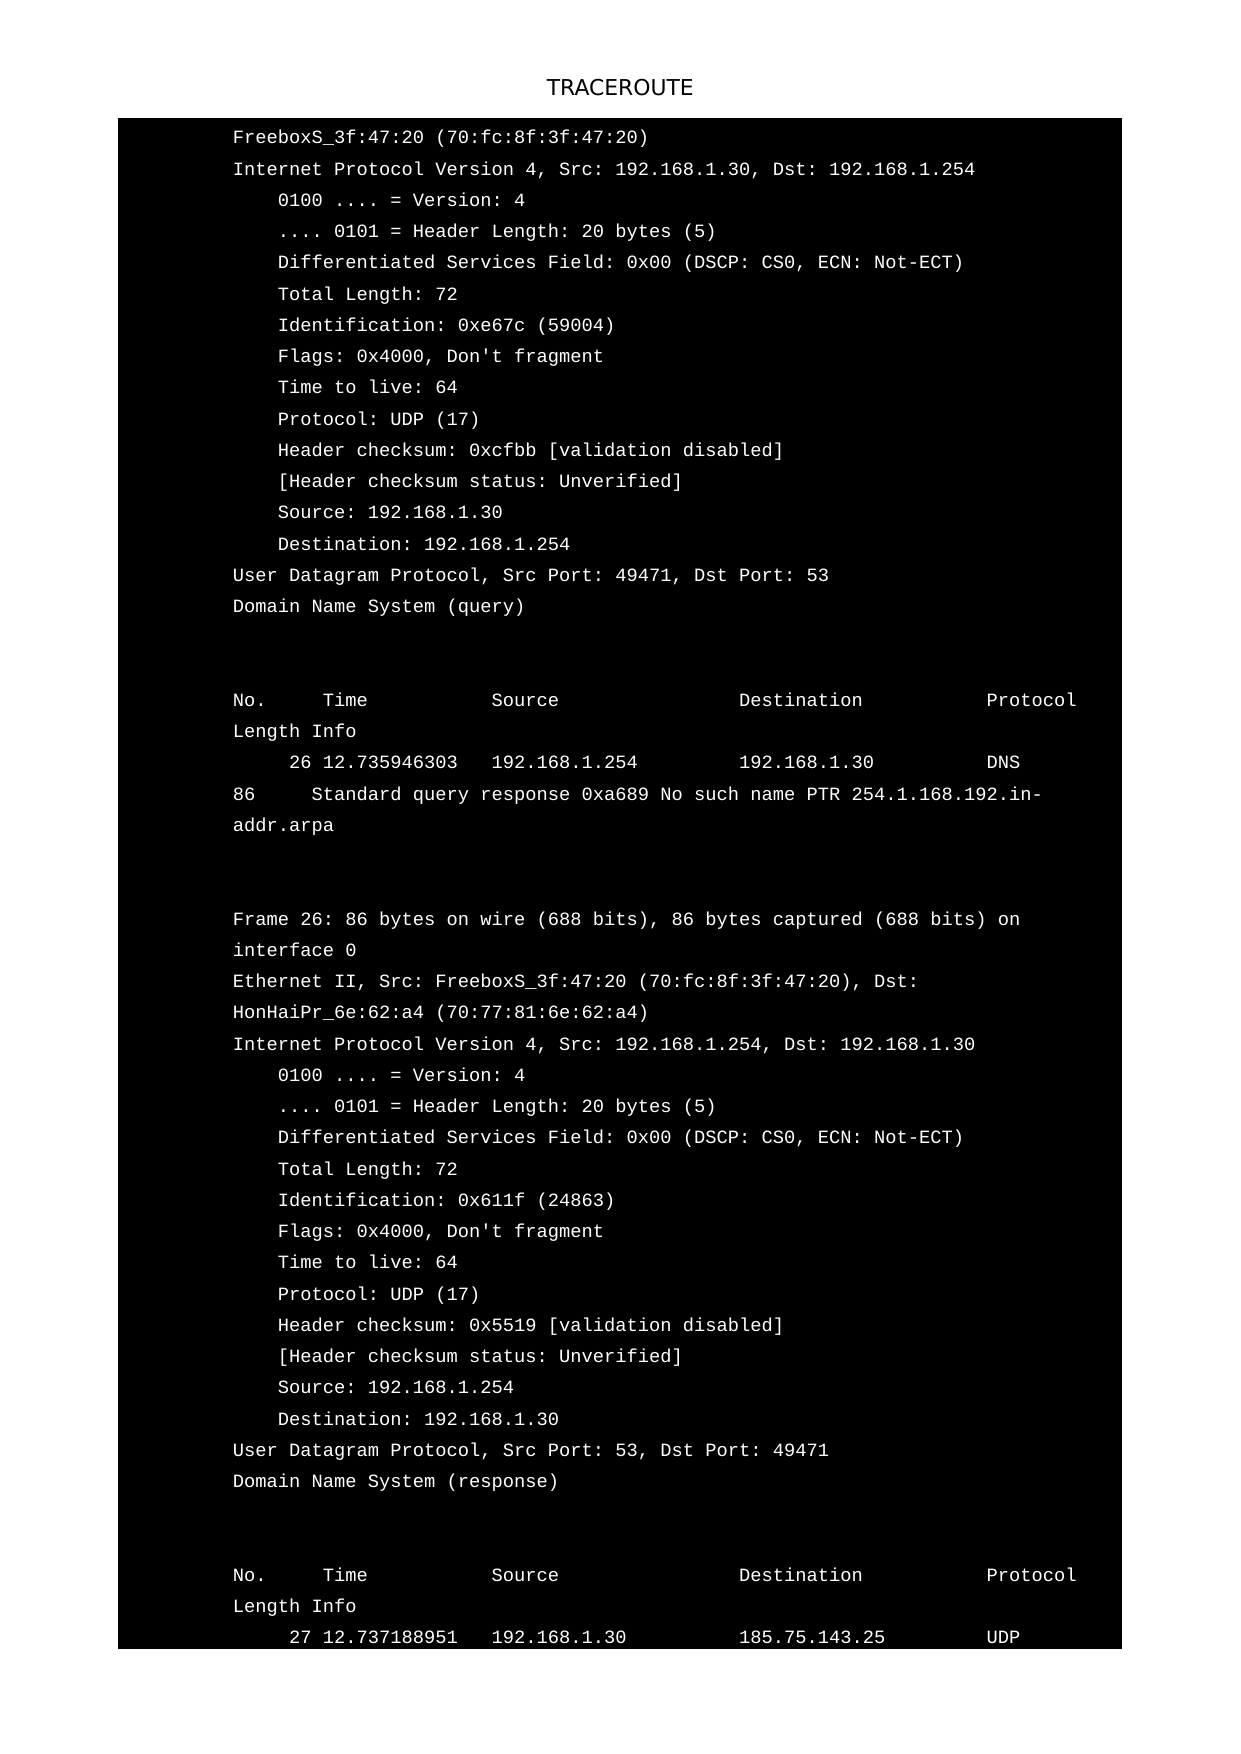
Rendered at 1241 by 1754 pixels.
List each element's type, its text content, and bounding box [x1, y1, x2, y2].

table_cell Differentiated Services Field: 0x00 (DSCP: CS0, ECN: Not-ECT) [217, 243, 1122, 274]
table_cell [118, 556, 217, 587]
table_cell 0100 .... = Version: 4 [217, 1056, 1122, 1087]
table_cell [118, 899, 217, 962]
table_cell [118, 1462, 217, 1493]
table_cell Destination: 192.168.1.254 [217, 524, 1122, 556]
table_cell 0100 .... = Version: 4 [217, 181, 1122, 212]
table_cell [118, 1118, 217, 1149]
table_cell Time to live: 64 [217, 1243, 1122, 1274]
table_cell Total Length: 72 [217, 274, 1122, 306]
table_cell Header checksum: 0x5519 [validation disabled] [217, 1306, 1122, 1337]
table_cell FreeboxS_3f:47:20 (70:fc:8f:3f:47:20) [217, 118, 1122, 149]
table_cell [118, 118, 217, 149]
table_cell [118, 1181, 217, 1212]
table_cell [118, 212, 217, 243]
table_cell [118, 399, 217, 431]
table_cell [118, 337, 217, 368]
table_cell [118, 1056, 217, 1087]
table_cell [118, 306, 217, 337]
table_cell Source: 192.168.1.254 [217, 1368, 1122, 1399]
table_cell .... 0101 = Header Length: 20 bytes (5) [217, 212, 1122, 243]
table_cell Total Length: 72 [217, 1149, 1122, 1181]
table_cell 27 12.737188951 192.168.1.30 185.75.143.25 UDP [217, 1618, 1122, 1649]
table_cell [Header checksum status: Unverified] [217, 462, 1122, 493]
table_cell [118, 962, 217, 1024]
table_cell Destination: 192.168.1.30 [217, 1399, 1122, 1431]
table_cell [118, 243, 217, 274]
table_cell [118, 1274, 217, 1306]
table_cell [118, 368, 217, 399]
table_cell Internet Protocol Version 4, Src: 192.168.1.254, Dst: 192.168.1.30 [217, 1024, 1122, 1056]
table_cell [118, 493, 217, 524]
table_cell [217, 618, 1122, 681]
table_cell [118, 837, 217, 899]
table_cell Internet Protocol Version 4, Src: 192.168.1.30, Dst: 192.168.1.254 [217, 149, 1122, 181]
table_cell Protocol: UDP (17) [217, 1274, 1122, 1306]
table_cell [118, 681, 217, 743]
table_cell [118, 1306, 217, 1337]
table_cell Domain Name System (response) [217, 1462, 1122, 1493]
table_cell Identification: 0x611f (24863) [217, 1181, 1122, 1212]
table_cell [118, 1618, 217, 1649]
table_cell Frame 26: 86 bytes on wire (688 bits), 86 bytes captured (688 bits) on interface 0 [217, 899, 1122, 962]
table_cell Time to live: 64 [217, 368, 1122, 399]
table_cell [118, 743, 217, 837]
table_cell [118, 587, 217, 618]
table_cell Ethernet II, Src: FreeboxS_3f:47:20 (70:fc:8f:3f:47:20), Dst: HonHaiPr_6e:62:a4 (70:77:81:6e:62:a4) [217, 962, 1122, 1024]
table_cell Header checksum: 0xcfbb [validation disabled] [217, 431, 1122, 462]
table_cell Domain Name System (query) [217, 587, 1122, 618]
table_cell User Datagram Protocol, Src Port: 49471, Dst Port: 53 [217, 556, 1122, 587]
table_cell [118, 274, 217, 306]
table_cell [118, 1431, 217, 1462]
table_cell [118, 1024, 217, 1056]
table_cell [118, 1149, 217, 1181]
table_cell Flags: 0x4000, Don't fragment [217, 1212, 1122, 1243]
table_cell [118, 1556, 217, 1618]
table_cell [118, 1368, 217, 1399]
table_cell [118, 462, 217, 493]
table_cell 26 12.735946303 192.168.1.254 192.168.1.30 DNS 86 Standard query response 0xa689 No such name PTR 254.1.168.192.in-addr.arpa [217, 743, 1122, 837]
table_cell [118, 1087, 217, 1118]
table_cell [118, 524, 217, 556]
table_cell [217, 837, 1122, 899]
table_cell [118, 1212, 217, 1243]
table_cell [118, 1493, 217, 1556]
table_cell [118, 1399, 217, 1431]
table_cell .... 0101 = Header Length: 20 bytes (5) [217, 1087, 1122, 1118]
table_cell Flags: 0x4000, Don't fragment [217, 337, 1122, 368]
table_cell [118, 431, 217, 462]
table_cell Differentiated Services Field: 0x00 (DSCP: CS0, ECN: Not-ECT) [217, 1118, 1122, 1149]
table_cell No. Time Source Destination Protocol Length Info [217, 681, 1122, 743]
table_cell [217, 1493, 1122, 1556]
table_cell Identification: 0xe67c (59004) [217, 306, 1122, 337]
table_cell Source: 192.168.1.30 [217, 493, 1122, 524]
table_cell Protocol: UDP (17) [217, 399, 1122, 431]
table_cell User Datagram Protocol, Src Port: 53, Dst Port: 49471 [217, 1431, 1122, 1462]
table_cell [118, 1243, 217, 1274]
table_cell [Header checksum status: Unverified] [217, 1337, 1122, 1368]
table_cell [118, 149, 217, 181]
table_cell [118, 181, 217, 212]
table_cell [118, 1337, 217, 1368]
table_cell [118, 618, 217, 681]
table_cell No. Time Source Destination Protocol Length Info [217, 1556, 1122, 1618]
